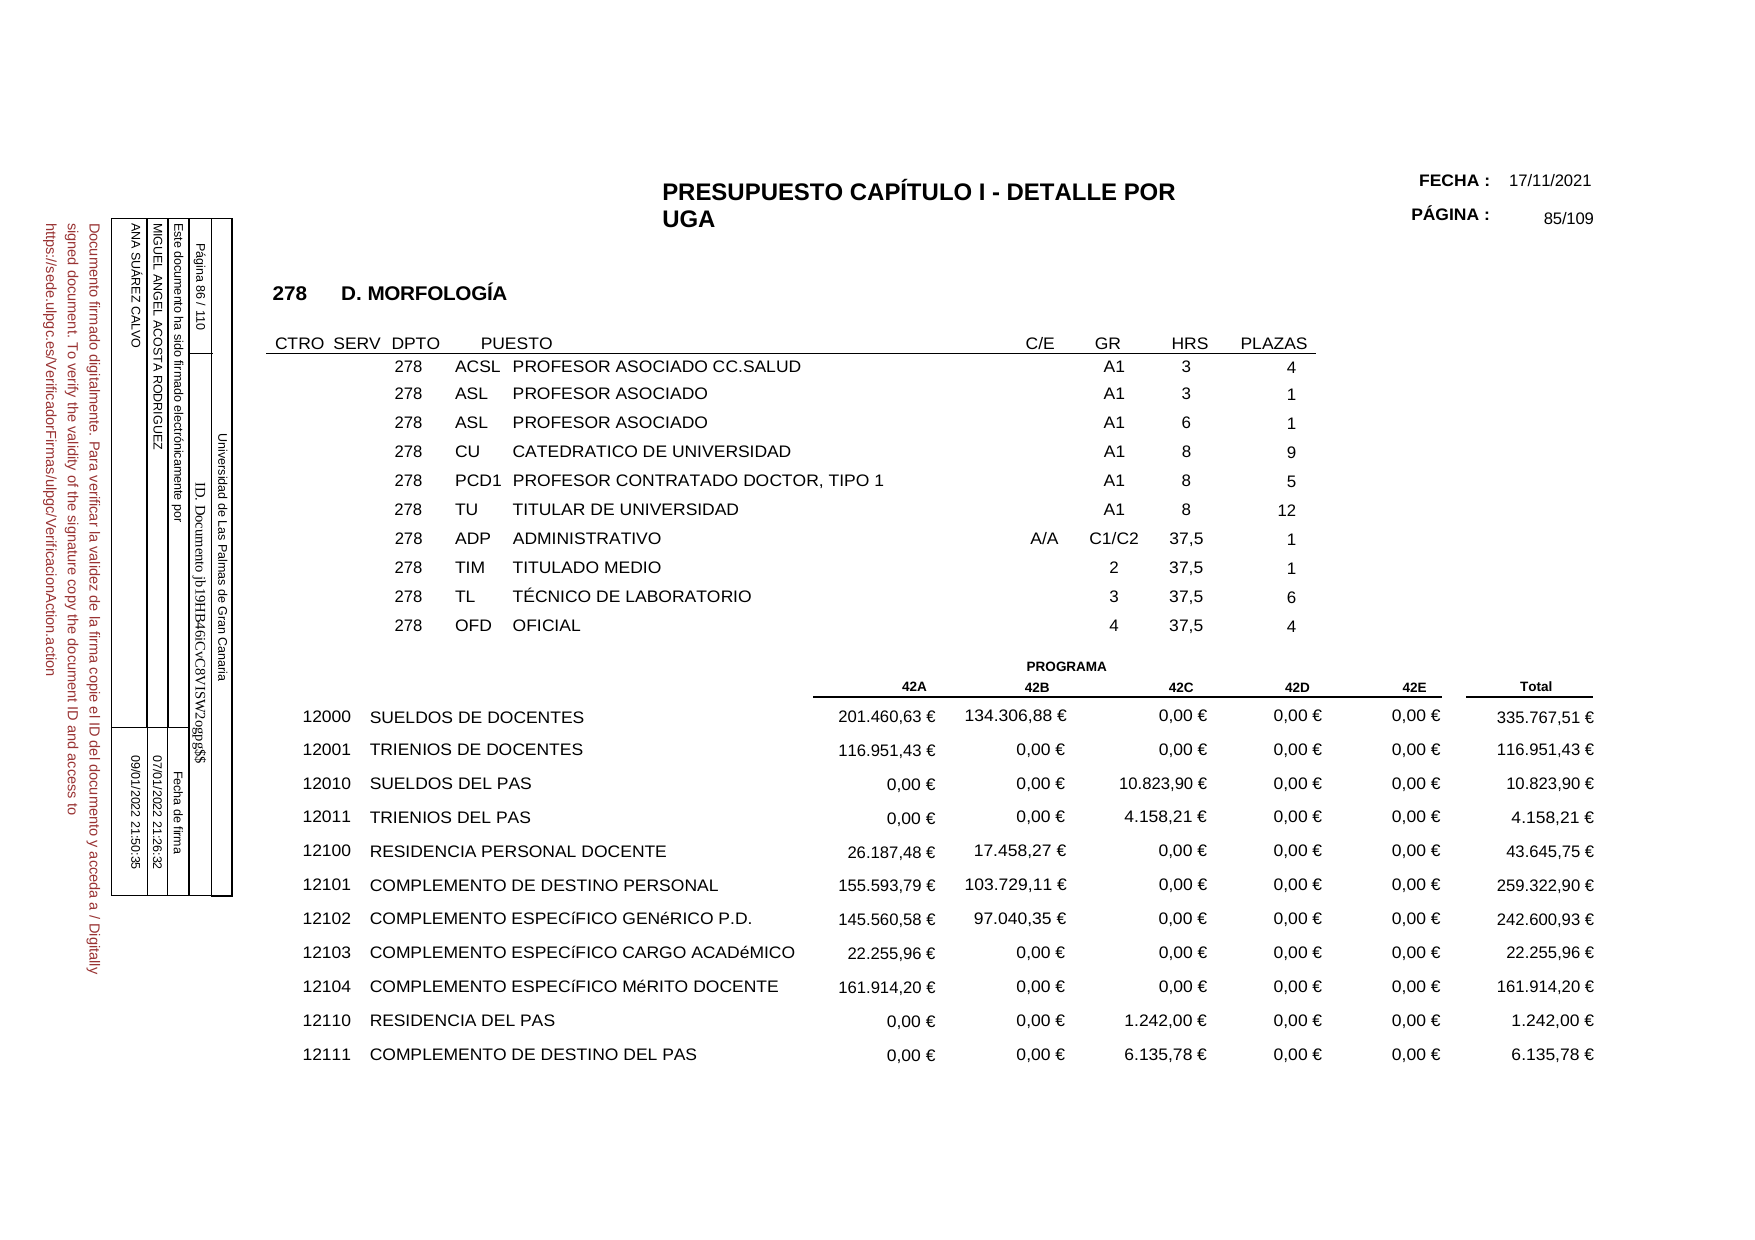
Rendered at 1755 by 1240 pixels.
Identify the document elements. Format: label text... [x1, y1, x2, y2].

table_cell 1.242,00 € [1113, 1004, 1241, 1038]
table_cell COMPLEMENTO ESPECíFICO CARGO ACADéMICO [360, 936, 813, 970]
table_cell 0,00 € [950, 1004, 1112, 1038]
table_cell 0,00 € [1357, 835, 1442, 868]
table_cell SUELDOS DEL PAS [360, 767, 813, 801]
table_cell 1 [1240, 525, 1316, 554]
table_cell 3 [1074, 583, 1154, 612]
table_header [813, 654, 950, 677]
table_cell TITULADO MEDIO [506, 554, 953, 583]
table_cell [1442, 801, 1466, 834]
table_cell A1 [1074, 409, 1154, 438]
table_cell 12001 [297, 733, 359, 767]
table_cell 0,00 € [1113, 936, 1241, 970]
table_cell 97.040,35 € [950, 902, 1112, 936]
table_cell [953, 496, 1074, 525]
table_cell 37,5 [1154, 583, 1240, 612]
table_cell 0,00 € [1113, 698, 1241, 733]
table_cell PROFESOR ASOCIADO [506, 380, 953, 409]
table_cell ASL [438, 409, 506, 438]
table_cell [1442, 869, 1466, 902]
table_header ACSL [438, 354, 506, 380]
table_cell [1442, 835, 1466, 868]
table_header 278 [266, 354, 438, 380]
table_cell 0,00 € [1113, 733, 1241, 767]
table_cell OFICIAL [506, 612, 953, 641]
table_cell 0,00 € [1357, 733, 1442, 767]
text CTRO SERV DPTO PUESTO C/E GR HRS PLAZAS [275, 333, 1604, 353]
table_cell CATEDRATICO DE UNIVERSIDAD [506, 438, 953, 467]
table_cell [1442, 677, 1466, 696]
table_cell 0,00 € [1241, 970, 1357, 1004]
table_cell 201.460,63 € [813, 698, 950, 733]
table_cell A/A [953, 525, 1074, 554]
table_cell [953, 554, 1074, 583]
table_cell A1 [1074, 496, 1154, 525]
table_cell RESIDENCIA PERSONAL DOCENTE [360, 835, 813, 868]
table_cell [953, 583, 1074, 612]
table_cell 278 [266, 438, 438, 467]
table_cell ID. Documento jb19HB46iCvC8VISW2ogpg$$ [190, 354, 211, 895]
table_cell 42E [1357, 677, 1442, 696]
table_cell 0,00 € [950, 801, 1112, 834]
table_cell 278 [266, 583, 438, 612]
table_cell 0,00 € [1241, 698, 1357, 733]
text 278 D. MORFOLOGÍA [272, 282, 508, 305]
table_cell 2 [1074, 554, 1154, 583]
table_cell 12102 [297, 902, 359, 936]
table_cell 0,00 € [1357, 902, 1442, 936]
table_cell 0,00 € [813, 1004, 950, 1038]
table_cell C1/C2 [1074, 525, 1154, 554]
table_cell [1442, 767, 1466, 801]
table_cell 07/01/2022 21:26:32 [148, 728, 167, 895]
table_cell 4.158,21 € [1466, 801, 1592, 834]
table_cell 0,00 € [1357, 869, 1442, 902]
table_cell 0,00 € [1357, 1004, 1442, 1038]
table_cell [953, 380, 1074, 409]
table_cell 42A [813, 677, 950, 696]
table_cell PROFESOR CONTRATADO DOCTOR, TIPO 1 [506, 467, 953, 496]
table_cell 42B [950, 677, 1112, 696]
table_cell TU [438, 496, 506, 525]
table_header PROGRAMA [950, 654, 1112, 677]
text 85/109 [1494, 209, 1594, 228]
table_cell 1 [1240, 409, 1316, 438]
table_cell 22.255,96 € [813, 936, 950, 970]
table_cell 0,00 € [1241, 767, 1357, 801]
table_cell RESIDENCIA DEL PAS [360, 1004, 813, 1038]
table_cell 0,00 € [1113, 902, 1241, 936]
table_header [953, 354, 1074, 380]
table_cell CU [438, 438, 506, 467]
table_cell 12100 [297, 835, 359, 868]
table_header [1113, 654, 1592, 677]
table_cell 09/01/2022 21:50:35 [112, 728, 147, 895]
table_cell 0,00 € [1357, 801, 1442, 834]
table_cell 5 [1240, 467, 1316, 496]
table_cell PROFESOR ASOCIADO [506, 409, 953, 438]
table_cell TL [438, 583, 506, 612]
table_cell 161.914,20 € [1466, 970, 1592, 1004]
table_cell ADMINISTRATIVO [506, 525, 953, 554]
table_cell 12110 [297, 1004, 359, 1038]
table_cell 116.951,43 € [1466, 733, 1592, 767]
table_cell 37,5 [1154, 554, 1240, 583]
table_cell 103.729,11 € [950, 869, 1112, 902]
table_cell 278 [266, 409, 438, 438]
table_cell 0,00 € [950, 767, 1112, 801]
table_cell 242.600,93 € [1466, 902, 1592, 936]
table_cell 155.593,79 € [813, 869, 950, 902]
table_cell [953, 612, 1074, 641]
table_cell 12011 [297, 801, 359, 834]
table_header PROFESOR ASOCIADO CC.SALUD [506, 354, 953, 380]
table_cell 10.823,90 € [1113, 767, 1241, 801]
table_cell 42C [1113, 677, 1241, 696]
table_cell PCD1 [438, 467, 506, 496]
table_cell OFD [438, 612, 506, 641]
table_cell 0,00 € [1113, 835, 1241, 868]
table_cell [953, 409, 1074, 438]
table_cell 0,00 € [950, 936, 1112, 970]
table_cell [1442, 1004, 1466, 1038]
table_cell [1442, 733, 1466, 767]
table_cell A1 [1074, 467, 1154, 496]
table_cell 43.645,75 € [1466, 835, 1592, 868]
table_cell 278 [266, 467, 438, 496]
table_cell 0,00 € [1241, 733, 1357, 767]
table_cell 1.242,00 € [1466, 1004, 1592, 1038]
text FECHA : PÁGINA : [1408, 171, 1490, 224]
table_header 3 [1154, 354, 1240, 380]
table_cell 278 [266, 554, 438, 583]
table_cell 278 [266, 525, 438, 554]
table_cell 0,00 € [950, 1038, 1112, 1070]
table_cell 0,00 € [950, 970, 1112, 1004]
table_cell 0,00 € [1113, 869, 1241, 902]
table_cell 17.458,27 € [950, 835, 1112, 868]
table_cell 0,00 € [813, 1038, 950, 1070]
table_cell 12 [1240, 496, 1316, 525]
table_header Universidad de Las Palmas de Gran Canaria [212, 219, 231, 895]
table_cell [1442, 936, 1466, 970]
table_cell 278 [266, 496, 438, 525]
table_cell 22.255,96 € [1466, 936, 1592, 970]
table_cell TÉCNICO DE LABORATORIO [506, 583, 953, 612]
table_cell ADP [438, 525, 506, 554]
text 17/11/2021 [1494, 171, 1591, 190]
table_cell 0,00 € [1357, 767, 1442, 801]
table_cell [1442, 696, 1466, 733]
table_cell 1 [1240, 554, 1316, 583]
table_header ANA SUÁREZ CALVO [112, 219, 146, 727]
table_header Este documento ha sido firmado electrónicamente por [169, 219, 188, 727]
table_cell 134.306,88 € [950, 698, 1112, 733]
table_cell 12104 [297, 970, 359, 1004]
table_cell 0,00 € [1241, 936, 1357, 970]
table_cell [1442, 1038, 1466, 1070]
table_cell 12010 [297, 767, 359, 801]
table_cell [953, 467, 1074, 496]
table_cell 0,00 € [1241, 1004, 1357, 1038]
table_cell 145.560,58 € [813, 902, 950, 936]
table_cell 161.914,20 € [813, 970, 950, 1004]
table_cell 0,00 € [1357, 936, 1442, 970]
table_cell [1442, 970, 1466, 1004]
table_cell COMPLEMENTO DE DESTINO DEL PAS [360, 1038, 813, 1070]
table_cell 0,00 € [1241, 801, 1357, 834]
table_cell 6 [1240, 583, 1316, 612]
table_cell COMPLEMENTO DE DESTINO PERSONAL [360, 869, 813, 902]
text Documento firmado digitalmente. Para verificar la validez de la firma copie el ID del documento y acceda a / Digitally signed document. To verify the validity of the signature copy the document ID and access to https://sede.ulpgc.es/VerificadorFirmas/ulpgc/VerificacionAction.action [43, 223, 103, 976]
table_cell TRIENIOS DE DOCENTES [360, 733, 813, 767]
table_cell 8 [1154, 467, 1240, 496]
table_cell 259.322,90 € [1466, 869, 1592, 902]
table_cell 9 [1240, 438, 1316, 467]
table_cell 0,00 € [1241, 835, 1357, 868]
table_cell 6.135,78 € [1466, 1038, 1592, 1070]
table_cell 1 [1240, 380, 1316, 409]
table_cell TITULAR DE UNIVERSIDAD [506, 496, 953, 525]
table_cell 6 [1154, 409, 1240, 438]
table_cell 0,00 € [1357, 970, 1442, 1004]
table_cell 0,00 € [1241, 1038, 1357, 1070]
table_cell 0,00 € [1241, 902, 1357, 936]
table_cell 0,00 € [1241, 869, 1357, 902]
table_cell 0,00 € [813, 801, 950, 834]
table_cell 8 [1154, 496, 1240, 525]
table_cell 8 [1154, 438, 1240, 467]
table_cell [1442, 902, 1466, 936]
table_header 4 [1240, 354, 1316, 380]
table_cell 116.951,43 € [813, 733, 950, 767]
table_cell 0,00 € [950, 733, 1112, 767]
table_cell TRIENIOS DEL PAS [360, 801, 813, 834]
table_cell 0,00 € [1357, 1038, 1442, 1070]
table_cell A1 [1074, 438, 1154, 467]
table_cell 4 [1240, 612, 1316, 641]
table_cell COMPLEMENTO ESPECíFICO MéRITO DOCENTE [360, 970, 813, 1004]
table_header Página 86 / 110 [190, 219, 211, 353]
table_cell 6.135,78 € [1113, 1038, 1241, 1070]
table_cell 278 [266, 612, 438, 641]
table_header [297, 654, 813, 696]
table_cell 12000 [297, 696, 359, 733]
table_cell [953, 438, 1074, 467]
table_cell 37,5 [1154, 612, 1240, 641]
table_cell Total [1466, 677, 1592, 696]
table_cell ASL [438, 380, 506, 409]
table_cell 42D [1241, 677, 1357, 696]
table_cell 0,00 € [813, 767, 950, 801]
table_cell 335.767,51 € [1466, 698, 1592, 733]
table_cell A1 [1074, 380, 1154, 409]
text PRESUPUESTO CAPÍTULO I - DETALLE POR UGA [662, 178, 1234, 233]
table_cell 12101 [297, 869, 359, 902]
table_cell Fecha de firma [168, 728, 188, 895]
table_cell 4.158,21 € [1113, 801, 1241, 834]
table_cell 0,00 € [1357, 698, 1442, 733]
table_cell COMPLEMENTO ESPECíFICO GENéRICO P.D. [360, 902, 813, 936]
table_cell 26.187,48 € [813, 835, 950, 868]
table_cell 278 [266, 380, 438, 409]
table_cell SUELDOS DE DOCENTES [360, 696, 813, 733]
table_cell 12103 [297, 936, 359, 970]
table_cell 3 [1154, 380, 1240, 409]
table_header MIGUEL ANGEL ACOSTA RODRIGUEZ [148, 219, 167, 727]
table_cell TIM [438, 554, 506, 583]
text [111, 218, 234, 901]
table_cell 37,5 [1154, 525, 1240, 554]
table_header A1 [1074, 354, 1154, 380]
table_cell 0,00 € [1113, 970, 1241, 1004]
table_cell 4 [1074, 612, 1154, 641]
table_cell 12111 [297, 1038, 359, 1070]
table_cell 10.823,90 € [1466, 767, 1592, 801]
